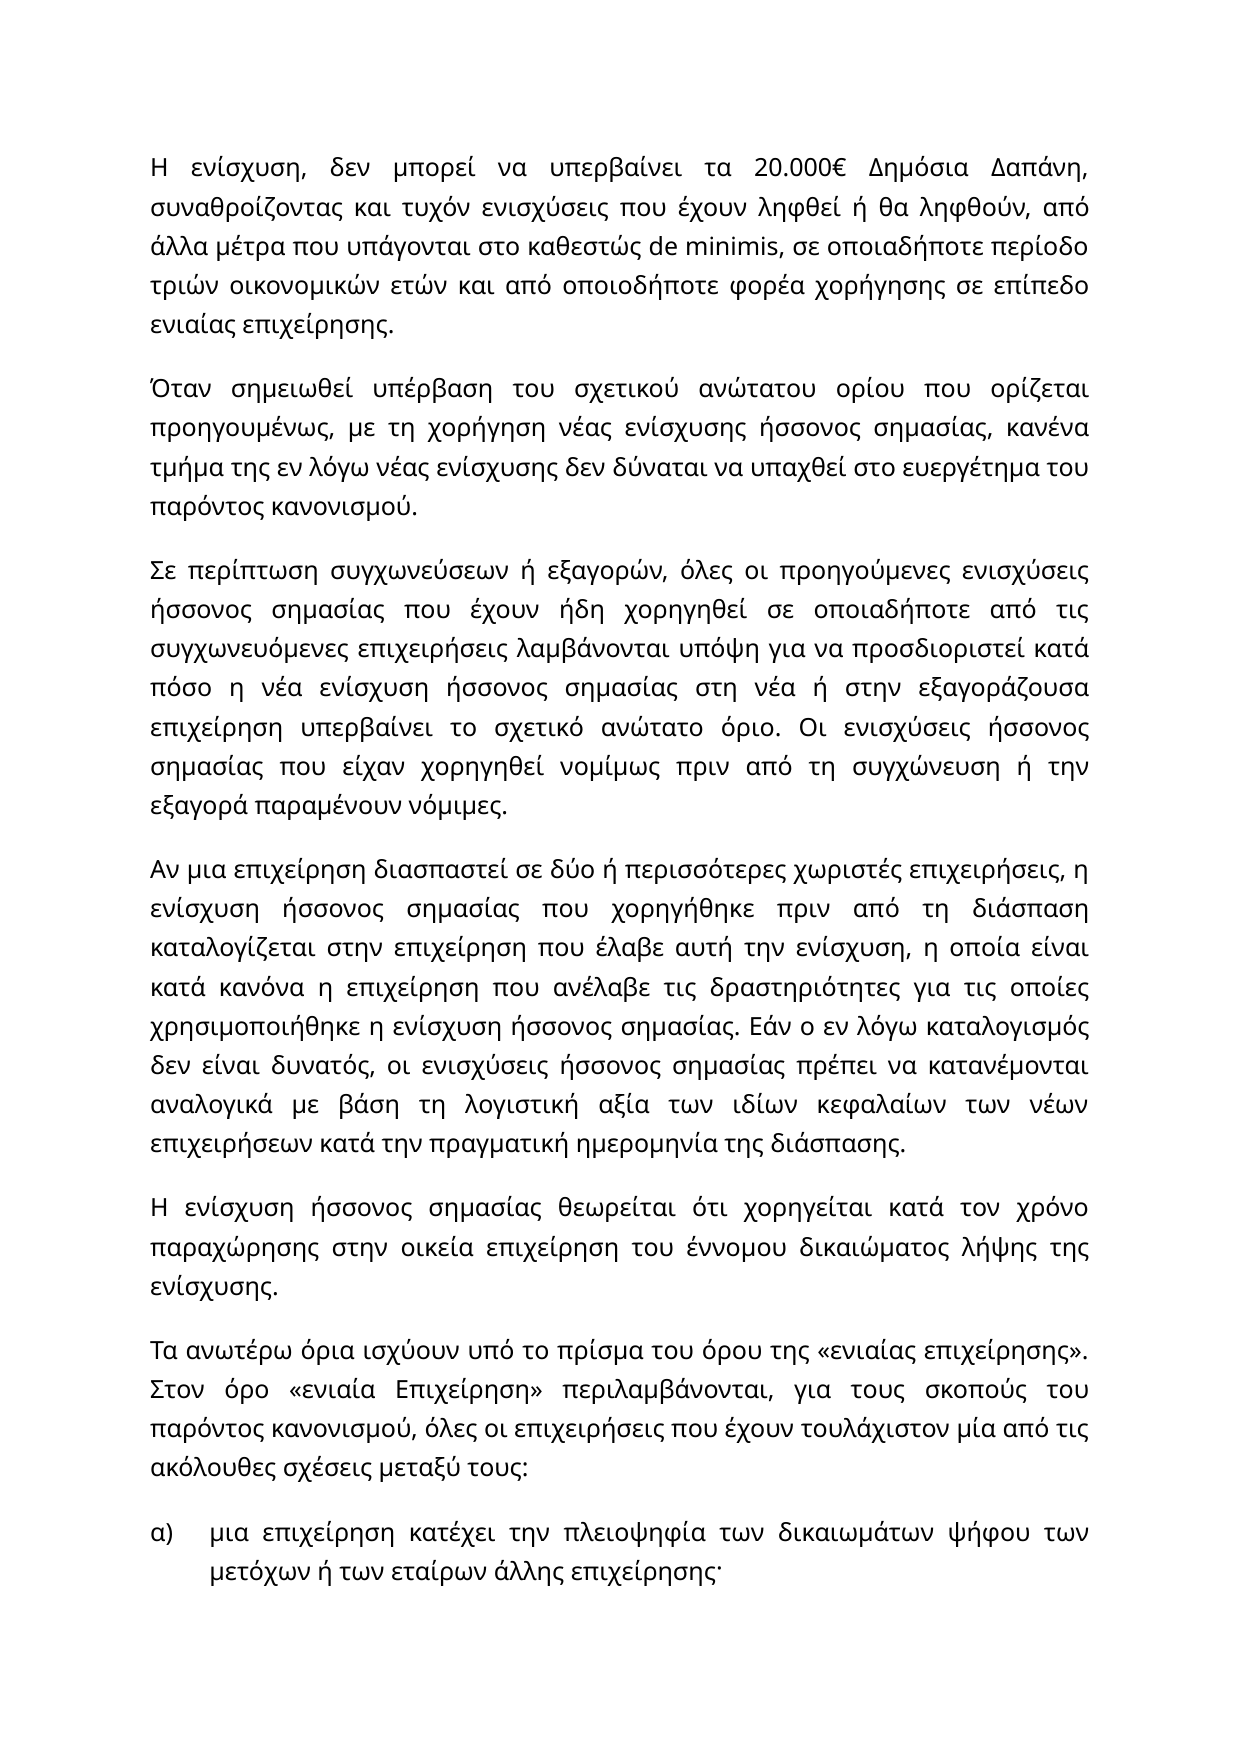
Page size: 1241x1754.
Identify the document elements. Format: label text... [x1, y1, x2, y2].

text Η ενίσχυση, δεν μπορεί να υπερβαίνει τα 20.000€ Δημόσια Δαπάνη, συναθροίζοντας και τυχόν ενισχύσεις που έχουν ληφθεί ή θα ληφθούν, από άλλα μέτρα που υπάγονται στο καθεστώς de minimis, σε οποιαδήποτε περίοδο τριών οικονομικών ετών και από οποιοδήποτε φορέα χορήγησης σε επίπεδο ενιαίας επιχείρησης. [150, 150, 1090, 341]
list α) μια επιχείρηση κατέχει την πλειοψηφία των δικαιωμάτων ψήφου των μετόχων ή των εταίρων άλλης επιχείρησης· [150, 1514, 1090, 1587]
text Τα ανωτέρω όρια ισχύουν υπό το πρίσμα του όρου της «ενιαίας επιχείρησης». Στον όρο «ενιαία Επιχείρηση» περιλαμβάνονται, για τους σκοπούς του παρόντος κανονισμού, όλες οι επιχειρήσεις που έχουν τουλάχιστον μία από τις ακόλουθες σχέσεις μεταξύ τους: [150, 1332, 1090, 1484]
text Η ενίσχυση ήσσονος σημασίας θεωρείται ότι χορηγείται κατά τον χρόνο παραχώρησης στην οικεία επιχείρηση του έννομου δικαιώματος λήψης της ενίσχυσης. [150, 1190, 1090, 1302]
text Σε περίπτωση συγχωνεύσεων ή εξαγορών, όλες οι προηγούμενες ενισχύσεις ήσσονος σημασίας που έχουν ήδη χορηγηθεί σε οποιαδήποτε από τις συγχωνευόμενες επιχειρήσεις λαμβάνονται υπόψη για να προσδιοριστεί κατά πόσο η νέα ενίσχυση ήσσονος σημασίας στη νέα ή στην εξαγοράζουσα επιχείρηση υπερβαίνει το σχετικό ανώτατο όριο. Οι ενισχύσεις ήσσονος σημασίας που είχαν χορηγηθεί νομίμως πριν από τη συγχώνευση ή την εξαγορά παραμένουν νόμιμες. [150, 552, 1090, 822]
text Αν μια επιχείρηση διασπαστεί σε δύο ή περισσότερες χωριστές επιχειρήσεις, η ενίσχυση ήσσονος σημασίας που χορηγήθηκε πριν από τη διάσπαση καταλογίζεται στην επιχείρηση που έλαβε αυτή την ενίσχυση, η οποία είναι κατά κανόνα η επιχείρηση που ανέλαβε τις δραστηριότητες για τις οποίες χρησιμοποιήθηκε η ενίσχυση ήσσονος σημασίας. Εάν ο εν λόγω καταλογισμός δεν είναι δυνατός, οι ενισχύσεις ήσσονος σημασίας πρέπει να κατανέμονται αναλογικά με βάση τη λογιστική αξία των ιδίων κεφαλαίων των νέων επιχειρήσεων κατά την πραγματική ημερομηνία της διάσπασης. [150, 852, 1090, 1160]
text Όταν σημειωθεί υπέρβαση του σχετικού ανώτατου ορίου που ορίζεται προηγουμένως, με τη χορήγηση νέας ενίσχυσης ήσσονος σημασίας, κανένα τμήμα της εν λόγω νέας ενίσχυσης δεν δύναται να υπαχθεί στο ευεργέτημα του παρόντος κανονισμού. [150, 371, 1090, 522]
